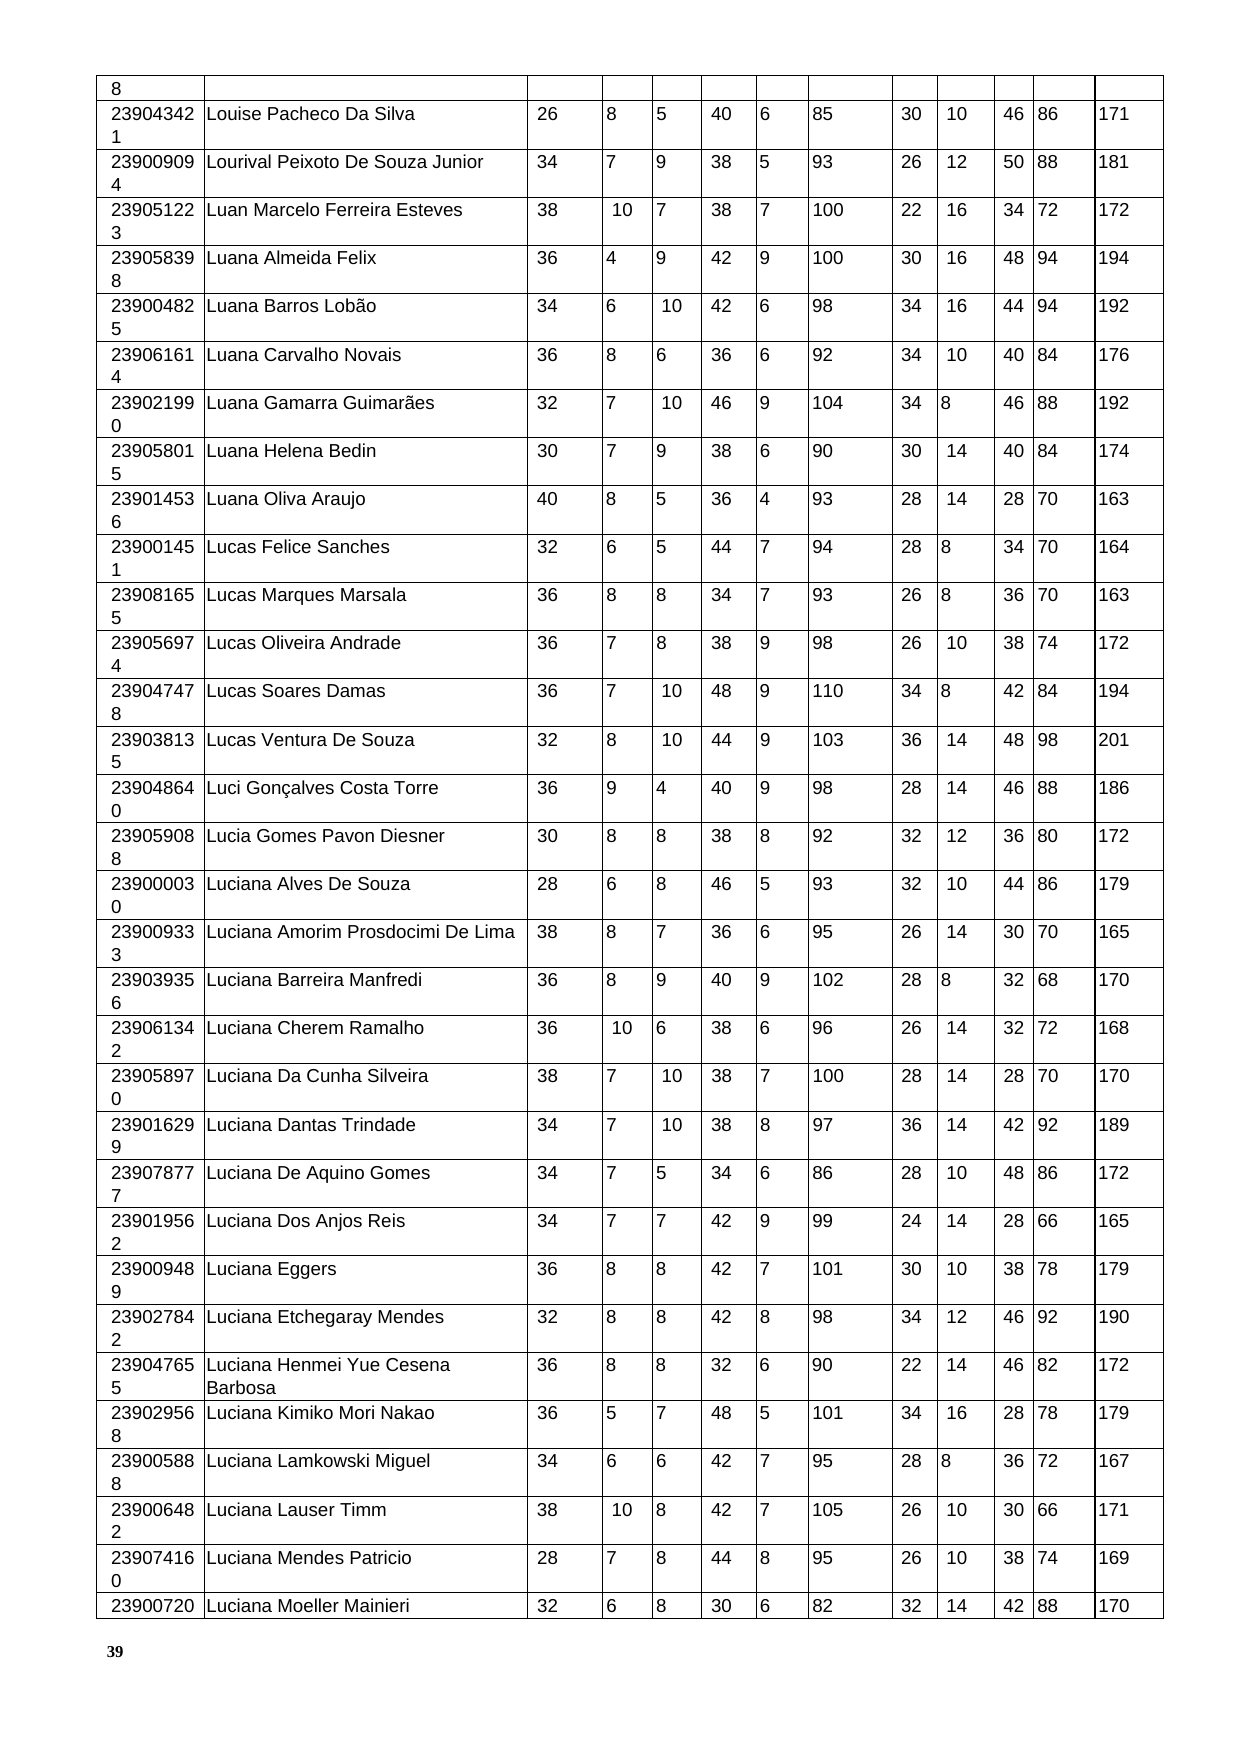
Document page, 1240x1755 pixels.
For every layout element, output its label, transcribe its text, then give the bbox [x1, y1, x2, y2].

table_cell 92 [1034, 1112, 1094, 1159]
table_cell 72 [1034, 1016, 1094, 1063]
table_cell 10 [938, 1160, 994, 1207]
table_cell 8 [653, 1593, 701, 1617]
table_cell Luciana Dantas Trindade [205, 1112, 527, 1159]
table_cell 86 [1034, 101, 1094, 148]
table_cell 9 [757, 679, 808, 726]
table_cell 163 [1096, 486, 1163, 533]
table_cell 164 [1096, 535, 1163, 582]
table_cell 163 [1096, 583, 1163, 630]
table_cell 8 [97, 76, 204, 100]
table_cell 30 [995, 920, 1033, 967]
table_cell 34 [528, 294, 602, 341]
table_cell Luciana Kimiko Mori Nakao [205, 1401, 527, 1448]
table_cell 6 [757, 342, 808, 389]
table_cell Lucas Ventura De Souza [205, 727, 527, 774]
table_cell [995, 76, 1033, 100]
table_cell Luciana Etchegaray Mendes [205, 1305, 527, 1352]
table_cell 179 [1096, 1256, 1163, 1303]
table_cell 100 [809, 198, 892, 245]
table_cell Louise Pacheco Da Silva [205, 101, 527, 148]
table_cell 6 [757, 294, 808, 341]
table_cell 32 [702, 1353, 756, 1400]
table_cell Luana Barros Lobão [205, 294, 527, 341]
table_cell 14 [938, 1016, 994, 1063]
table_cell Luci Gonçalves Costa Torre [205, 775, 527, 822]
table_cell [938, 76, 994, 100]
table_cell 14 [938, 1208, 994, 1255]
table_cell 26 [893, 1497, 937, 1544]
table_cell 34 [893, 342, 937, 389]
table_cell 46 [995, 390, 1033, 437]
table_cell 10 [938, 1256, 994, 1303]
table_cell Luciana Henmei Yue Cesena Barbosa [205, 1353, 527, 1400]
table_cell 36 [528, 775, 602, 822]
table_cell 95 [809, 1545, 892, 1592]
table_cell 7 [603, 1064, 652, 1111]
table_cell 34 [702, 583, 756, 630]
table_cell Luana Gamarra Guimarães [205, 390, 527, 437]
table_cell 194 [1096, 246, 1163, 293]
table_cell 12 [938, 1305, 994, 1352]
table_cell 10 [653, 1064, 701, 1111]
table_cell 90 [809, 438, 892, 485]
table_cell 78 [1034, 1401, 1094, 1448]
table_cell 239058970 [97, 1064, 204, 1111]
table_cell 70 [1034, 1064, 1094, 1111]
table_cell 7 [757, 535, 808, 582]
table_cell 172 [1096, 823, 1163, 870]
table_cell 7 [757, 1449, 808, 1496]
table_cell 8 [653, 823, 701, 870]
table_cell 34 [528, 150, 602, 197]
table_cell 9 [757, 246, 808, 293]
table_cell Luciana Alves De Souza [205, 871, 527, 918]
table_cell 44 [702, 535, 756, 582]
table_cell 38 [702, 823, 756, 870]
table_cell 239038135 [97, 727, 204, 774]
table_cell 88 [1034, 775, 1094, 822]
table_cell 48 [995, 246, 1033, 293]
table_cell 169 [1096, 1545, 1163, 1592]
table_cell 100 [809, 1064, 892, 1111]
table_cell 239058398 [97, 246, 204, 293]
table_cell Luciana Mendes Patricio [205, 1545, 527, 1592]
table_cell 40 [528, 486, 602, 533]
table_cell 30 [528, 438, 602, 485]
table_cell 239048640 [97, 775, 204, 822]
table_cell 7 [603, 679, 652, 726]
table_cell 82 [1034, 1353, 1094, 1400]
table_cell 66 [1034, 1497, 1094, 1544]
table_cell 8 [757, 1305, 808, 1352]
table_cell 28 [995, 486, 1033, 533]
table_cell 23900720 [97, 1593, 204, 1617]
table_cell 32 [528, 390, 602, 437]
table_cell 7 [603, 631, 652, 678]
table_cell 4 [757, 486, 808, 533]
table_cell 14 [938, 1593, 994, 1617]
table_cell 7 [603, 150, 652, 197]
table_cell 36 [528, 631, 602, 678]
table_cell 10 [938, 342, 994, 389]
table_cell 26 [893, 631, 937, 678]
table_cell 9 [653, 438, 701, 485]
table_cell 12 [938, 823, 994, 870]
table_cell 98 [809, 631, 892, 678]
table_cell 24 [893, 1208, 937, 1255]
table_cell 36 [995, 583, 1033, 630]
table_cell 5 [603, 1401, 652, 1448]
table_cell 8 [938, 968, 994, 1015]
table_cell 7 [757, 1064, 808, 1111]
table_cell 14 [938, 775, 994, 822]
table_cell 34 [702, 1160, 756, 1207]
table_cell 90 [809, 1353, 892, 1400]
table_cell 36 [528, 342, 602, 389]
table_cell 99 [809, 1208, 892, 1255]
table_cell 8 [603, 342, 652, 389]
table_cell 5 [757, 150, 808, 197]
table_cell 10 [653, 727, 701, 774]
table_cell 40 [702, 968, 756, 1015]
table_cell Lucas Marques Marsala [205, 583, 527, 630]
table_cell 6 [757, 1160, 808, 1207]
table_cell 101 [809, 1401, 892, 1448]
table_cell [702, 76, 756, 100]
table_cell 30 [893, 1256, 937, 1303]
table_cell 6 [757, 1353, 808, 1400]
table_cell 48 [995, 1160, 1033, 1207]
table_cell 8 [653, 1256, 701, 1303]
table_cell 170 [1096, 1064, 1163, 1111]
table_cell 44 [995, 294, 1033, 341]
table_cell 36 [893, 727, 937, 774]
table_cell 9 [653, 150, 701, 197]
table_cell 9 [757, 631, 808, 678]
table_cell 6 [653, 342, 701, 389]
table_cell 46 [702, 390, 756, 437]
table_cell 181 [1096, 150, 1163, 197]
table_cell 28 [995, 1401, 1033, 1448]
table_cell 167 [1096, 1449, 1163, 1496]
table_cell 239009489 [97, 1256, 204, 1303]
table_cell 38 [528, 1064, 602, 1111]
table_cell 28 [995, 1208, 1033, 1255]
table_cell Lucia Gomes Pavon Diesner [205, 823, 527, 870]
table_cell 10 [603, 198, 652, 245]
table_cell 36 [528, 246, 602, 293]
table_cell 38 [528, 198, 602, 245]
table_cell 42 [702, 1497, 756, 1544]
table_cell 239016299 [97, 1112, 204, 1159]
table_cell 98 [809, 294, 892, 341]
table_cell 32 [893, 871, 937, 918]
table_cell 7 [603, 1160, 652, 1207]
table_cell 110 [809, 679, 892, 726]
table_cell 8 [938, 535, 994, 582]
table_cell 7 [603, 1545, 652, 1592]
table_cell 40 [702, 775, 756, 822]
table_cell 8 [603, 1256, 652, 1303]
table_cell 72 [1034, 1449, 1094, 1496]
table_cell 239006482 [97, 1497, 204, 1544]
table_cell 8 [603, 1305, 652, 1352]
table_cell 102 [809, 968, 892, 1015]
table_cell 32 [893, 823, 937, 870]
table_cell 10 [603, 1497, 652, 1544]
table_cell 26 [893, 1016, 937, 1063]
table_cell 171 [1096, 101, 1163, 148]
table_cell 8 [603, 968, 652, 1015]
table_cell 8 [603, 1353, 652, 1400]
table_cell 5 [653, 1160, 701, 1207]
table_cell 8 [603, 486, 652, 533]
table_cell Luciana Barreira Manfredi [205, 968, 527, 1015]
table_cell 14 [938, 727, 994, 774]
table_cell 44 [702, 1545, 756, 1592]
table_cell Lucas Oliveira Andrade [205, 631, 527, 678]
table_cell 38 [702, 150, 756, 197]
table_cell 239056974 [97, 631, 204, 678]
table_cell 9 [757, 390, 808, 437]
table_cell 38 [995, 1256, 1033, 1303]
table_cell 92 [809, 823, 892, 870]
table_cell 36 [528, 679, 602, 726]
table_cell 38 [702, 198, 756, 245]
table_cell 8 [603, 823, 652, 870]
table_cell 28 [893, 486, 937, 533]
table_cell 14 [938, 1353, 994, 1400]
table_cell 192 [1096, 294, 1163, 341]
table_cell 6 [757, 1016, 808, 1063]
table_cell 9 [757, 727, 808, 774]
table_cell 172 [1096, 1160, 1163, 1207]
table_cell 8 [653, 1545, 701, 1592]
table_cell 46 [702, 871, 756, 918]
table_cell 48 [702, 679, 756, 726]
table_cell 10 [653, 390, 701, 437]
table_cell 7 [653, 1208, 701, 1255]
table_cell 104 [809, 390, 892, 437]
table_cell 165 [1096, 920, 1163, 967]
table_cell 88 [1034, 1593, 1094, 1617]
table_cell Luciana Moeller Mainieri [205, 1593, 527, 1617]
table_cell 22 [893, 1353, 937, 1400]
table_cell Luciana Amorim Prosdocimi De Lima [205, 920, 527, 967]
table_cell 34 [995, 198, 1033, 245]
table_cell 14 [938, 486, 994, 533]
table_cell 7 [757, 1497, 808, 1544]
table_cell [205, 76, 527, 100]
table_cell 48 [995, 727, 1033, 774]
table_cell 42 [995, 1112, 1033, 1159]
table_cell 82 [809, 1593, 892, 1617]
table_cell [757, 76, 808, 100]
table_cell 46 [995, 101, 1033, 148]
table_cell 6 [757, 101, 808, 148]
table_cell 179 [1096, 1401, 1163, 1448]
table_cell 98 [809, 1305, 892, 1352]
table_cell 28 [893, 1449, 937, 1496]
table_cell 170 [1096, 968, 1163, 1015]
table_cell 30 [893, 246, 937, 293]
table_cell 94 [809, 535, 892, 582]
table_cell 239051223 [97, 198, 204, 245]
table_cell 34 [995, 535, 1033, 582]
table_cell 8 [653, 631, 701, 678]
table_cell 239074160 [97, 1545, 204, 1592]
table_cell Luciana Cherem Ramalho [205, 1016, 527, 1063]
table_cell 30 [995, 1497, 1033, 1544]
table_cell 194 [1096, 679, 1163, 726]
table_cell 6 [757, 438, 808, 485]
table_cell 42 [995, 679, 1033, 726]
table_cell 70 [1034, 920, 1094, 967]
table_cell 30 [893, 101, 937, 148]
table_cell 239005888 [97, 1449, 204, 1496]
table_cell 7 [603, 1112, 652, 1159]
table_cell 46 [995, 1305, 1033, 1352]
table_cell 101 [809, 1256, 892, 1303]
table_cell 36 [995, 823, 1033, 870]
table_cell [809, 76, 892, 100]
table_cell 44 [702, 727, 756, 774]
table_cell 100 [809, 246, 892, 293]
table_cell 34 [528, 1449, 602, 1496]
table_cell 172 [1096, 1353, 1163, 1400]
table_cell 38 [702, 438, 756, 485]
table_cell 6 [603, 871, 652, 918]
table_cell 28 [893, 1064, 937, 1111]
table_cell 172 [1096, 198, 1163, 245]
table_cell 72 [1034, 198, 1094, 245]
table_cell 38 [702, 631, 756, 678]
table_cell 26 [528, 101, 602, 148]
table_cell 8 [653, 1497, 701, 1544]
table_cell 6 [653, 1449, 701, 1496]
table_cell 10 [938, 1497, 994, 1544]
table_cell 38 [995, 631, 1033, 678]
table_cell 86 [1034, 1160, 1094, 1207]
table_cell 38 [995, 1545, 1033, 1592]
table_cell 28 [893, 535, 937, 582]
table_cell 28 [528, 1545, 602, 1592]
table_cell 4 [603, 246, 652, 293]
table_cell 189 [1096, 1112, 1163, 1159]
table_cell [528, 76, 602, 100]
table_cell 26 [893, 583, 937, 630]
table_cell 93 [809, 150, 892, 197]
table_cell 30 [528, 823, 602, 870]
table_cell 92 [809, 342, 892, 389]
table_cell 34 [893, 1305, 937, 1352]
table_cell 105 [809, 1497, 892, 1544]
table_cell Luana Oliva Araujo [205, 486, 527, 533]
table_cell 168 [1096, 1016, 1163, 1063]
table_cell [1096, 76, 1163, 100]
table_cell 28 [893, 1160, 937, 1207]
table_cell Luciana Eggers [205, 1256, 527, 1303]
table_cell 5 [653, 101, 701, 148]
table_cell 36 [702, 920, 756, 967]
table_cell 46 [995, 1353, 1033, 1400]
table_cell 186 [1096, 775, 1163, 822]
table_cell 30 [893, 438, 937, 485]
table_cell Luciana Lauser Timm [205, 1497, 527, 1544]
table_cell 16 [938, 198, 994, 245]
table_cell 7 [757, 198, 808, 245]
table_cell 50 [995, 150, 1033, 197]
table_cell 38 [702, 1016, 756, 1063]
table_cell 32 [893, 1593, 937, 1617]
table_cell 34 [893, 294, 937, 341]
table_cell 8 [653, 871, 701, 918]
table_cell 239009333 [97, 920, 204, 967]
table_cell Lucas Soares Damas [205, 679, 527, 726]
table_cell 10 [938, 101, 994, 148]
table_cell 239047478 [97, 679, 204, 726]
table_cell 8 [603, 101, 652, 148]
table_cell 36 [995, 1449, 1033, 1496]
table_cell 70 [1034, 535, 1094, 582]
table_cell 40 [702, 101, 756, 148]
table_cell 6 [603, 1449, 652, 1496]
table_cell 239061614 [97, 342, 204, 389]
table_cell 70 [1034, 583, 1094, 630]
table_cell 36 [702, 342, 756, 389]
table_cell 201 [1096, 727, 1163, 774]
table_cell 36 [528, 583, 602, 630]
table_cell 7 [653, 198, 701, 245]
table_cell 26 [893, 920, 937, 967]
table_cell 95 [809, 920, 892, 967]
table_cell 32 [528, 535, 602, 582]
table_cell 85 [809, 101, 892, 148]
table_cell 40 [995, 438, 1033, 485]
table_cell [1034, 76, 1094, 100]
table_cell 32 [995, 1016, 1033, 1063]
table_cell 9 [603, 775, 652, 822]
table_cell 93 [809, 583, 892, 630]
table_cell 84 [1034, 342, 1094, 389]
table_cell 172 [1096, 631, 1163, 678]
table_cell 10 [938, 631, 994, 678]
table_cell 32 [528, 727, 602, 774]
table_cell 28 [893, 775, 937, 822]
table_cell 14 [938, 438, 994, 485]
table_cell 8 [938, 1449, 994, 1496]
table_cell Luana Almeida Felix [205, 246, 527, 293]
table_cell 190 [1096, 1305, 1163, 1352]
table_cell 86 [809, 1160, 892, 1207]
table_cell 176 [1096, 342, 1163, 389]
table_cell 42 [702, 1256, 756, 1303]
table_cell 239061342 [97, 1016, 204, 1063]
table_cell 44 [995, 871, 1033, 918]
table_cell 48 [702, 1401, 756, 1448]
table_cell 10 [653, 679, 701, 726]
table_cell 7 [653, 920, 701, 967]
table_cell 84 [1034, 438, 1094, 485]
table_cell 239047655 [97, 1353, 204, 1400]
table_cell 36 [893, 1112, 937, 1159]
table_cell 9 [653, 968, 701, 1015]
table_cell 88 [1034, 390, 1094, 437]
table_cell 239019562 [97, 1208, 204, 1255]
table_cell 22 [893, 198, 937, 245]
table_cell 103 [809, 727, 892, 774]
table_cell 42 [702, 1305, 756, 1352]
table_cell 92 [1034, 1305, 1094, 1352]
table_cell 6 [757, 920, 808, 967]
table_cell 6 [603, 294, 652, 341]
table_cell 36 [528, 1256, 602, 1303]
table_cell 239001451 [97, 535, 204, 582]
table_cell 239043421 [97, 101, 204, 148]
table_cell 8 [603, 583, 652, 630]
table_cell 8 [653, 583, 701, 630]
table_cell 239081655 [97, 583, 204, 630]
table_cell 34 [893, 679, 937, 726]
table_cell 74 [1034, 631, 1094, 678]
table_cell 8 [653, 1305, 701, 1352]
table_cell 32 [528, 1593, 602, 1617]
table_cell 10 [938, 1545, 994, 1592]
table_cell 94 [1034, 246, 1094, 293]
table_cell 9 [757, 775, 808, 822]
table_cell 46 [995, 775, 1033, 822]
table_cell Luciana De Aquino Gomes [205, 1160, 527, 1207]
table_cell 6 [603, 535, 652, 582]
table_cell 34 [528, 1112, 602, 1159]
table_cell 7 [757, 1256, 808, 1303]
table_cell 36 [528, 1353, 602, 1400]
table_cell 36 [528, 1401, 602, 1448]
table_cell 70 [1034, 486, 1094, 533]
table_cell [893, 76, 937, 100]
table_cell 14 [938, 1064, 994, 1111]
table_cell 5 [653, 535, 701, 582]
table_cell 32 [528, 1305, 602, 1352]
table_cell [653, 76, 701, 100]
table_cell 42 [702, 294, 756, 341]
table_cell 6 [757, 1593, 808, 1617]
table_cell 95 [809, 1449, 892, 1496]
table_cell 239078777 [97, 1160, 204, 1207]
table_cell 97 [809, 1112, 892, 1159]
table_cell 8 [757, 1545, 808, 1592]
table_cell 239004825 [97, 294, 204, 341]
table_cell 42 [702, 1449, 756, 1496]
table_cell 93 [809, 486, 892, 533]
table_cell 88 [1034, 150, 1094, 197]
table_cell 8 [757, 1112, 808, 1159]
table_cell 16 [938, 246, 994, 293]
table_cell Lucas Felice Sanches [205, 535, 527, 582]
table_cell 239014536 [97, 486, 204, 533]
table_cell 5 [653, 486, 701, 533]
table_cell 9 [653, 246, 701, 293]
table_cell 42 [702, 1208, 756, 1255]
table_cell 10 [938, 871, 994, 918]
table_cell 26 [893, 1545, 937, 1592]
table_cell 98 [1034, 727, 1094, 774]
table_cell 42 [702, 246, 756, 293]
table_cell 38 [702, 1112, 756, 1159]
table_cell 74 [1034, 1545, 1094, 1592]
table_cell Luana Helena Bedin [205, 438, 527, 485]
table_cell 239039356 [97, 968, 204, 1015]
table_cell 80 [1034, 823, 1094, 870]
table_cell 9 [757, 968, 808, 1015]
table_cell 8 [653, 1353, 701, 1400]
table_cell 7 [603, 390, 652, 437]
table_cell 28 [893, 968, 937, 1015]
table_cell 86 [1034, 871, 1094, 918]
table_cell 26 [893, 150, 937, 197]
table_cell 38 [702, 1064, 756, 1111]
table_cell Luciana Da Cunha Silveira [205, 1064, 527, 1111]
table_cell 10 [653, 1112, 701, 1159]
table_cell 239027842 [97, 1305, 204, 1352]
table_cell 4 [653, 775, 701, 822]
table_cell 5 [757, 1401, 808, 1448]
table_cell Luana Carvalho Novais [205, 342, 527, 389]
table_cell 171 [1096, 1497, 1163, 1544]
table_cell 42 [995, 1593, 1033, 1617]
table_cell 6 [653, 1016, 701, 1063]
table_cell 7 [757, 583, 808, 630]
table_cell 84 [1034, 679, 1094, 726]
table_cell 6 [603, 1593, 652, 1617]
table_cell 7 [653, 1401, 701, 1448]
table_cell 9 [757, 1208, 808, 1255]
table_cell 170 [1096, 1593, 1163, 1617]
table_cell 16 [938, 294, 994, 341]
table_cell 93 [809, 871, 892, 918]
table_cell 8 [938, 679, 994, 726]
table_cell 28 [995, 1064, 1033, 1111]
table_cell 239029568 [97, 1401, 204, 1448]
table_cell Luciana Lamkowski Miguel [205, 1449, 527, 1496]
table_cell 239058015 [97, 438, 204, 485]
table_cell 28 [528, 871, 602, 918]
table_cell 8 [938, 390, 994, 437]
table_cell 38 [528, 920, 602, 967]
table_cell 94 [1034, 294, 1094, 341]
table_cell 8 [757, 823, 808, 870]
table_cell 66 [1034, 1208, 1094, 1255]
table_cell 5 [757, 871, 808, 918]
table_cell Lourival Peixoto De Souza Junior [205, 150, 527, 197]
table_cell 239000030 [97, 871, 204, 918]
table_cell 12 [938, 150, 994, 197]
table_cell 34 [893, 390, 937, 437]
table_cell 174 [1096, 438, 1163, 485]
table_cell 98 [809, 775, 892, 822]
table_cell Luciana Dos Anjos Reis [205, 1208, 527, 1255]
table_cell 239009094 [97, 150, 204, 197]
table_cell 8 [603, 727, 652, 774]
table_cell 38 [528, 1497, 602, 1544]
table_cell [603, 76, 652, 100]
table_cell 14 [938, 1112, 994, 1159]
table_cell 8 [938, 583, 994, 630]
table_cell 36 [702, 486, 756, 533]
table_cell 7 [603, 438, 652, 485]
table_cell 34 [528, 1160, 602, 1207]
table_cell 78 [1034, 1256, 1094, 1303]
table_cell 192 [1096, 390, 1163, 437]
table_cell 16 [938, 1401, 994, 1448]
table_cell Luan Marcelo Ferreira Esteves [205, 198, 527, 245]
table_cell 7 [603, 1208, 652, 1255]
table_cell 68 [1034, 968, 1094, 1015]
table_cell 239059088 [97, 823, 204, 870]
table_cell 10 [653, 294, 701, 341]
table_cell 179 [1096, 871, 1163, 918]
table_cell 96 [809, 1016, 892, 1063]
table_cell 34 [528, 1208, 602, 1255]
table_cell 36 [528, 968, 602, 1015]
table_cell 36 [528, 1016, 602, 1063]
table_cell 14 [938, 920, 994, 967]
table_cell 10 [603, 1016, 652, 1063]
table_cell 32 [995, 968, 1033, 1015]
table_cell 34 [893, 1401, 937, 1448]
table_cell 239021990 [97, 390, 204, 437]
table_cell 8 [603, 920, 652, 967]
table_cell 30 [702, 1593, 756, 1617]
table_cell 40 [995, 342, 1033, 389]
table_cell 165 [1096, 1208, 1163, 1255]
